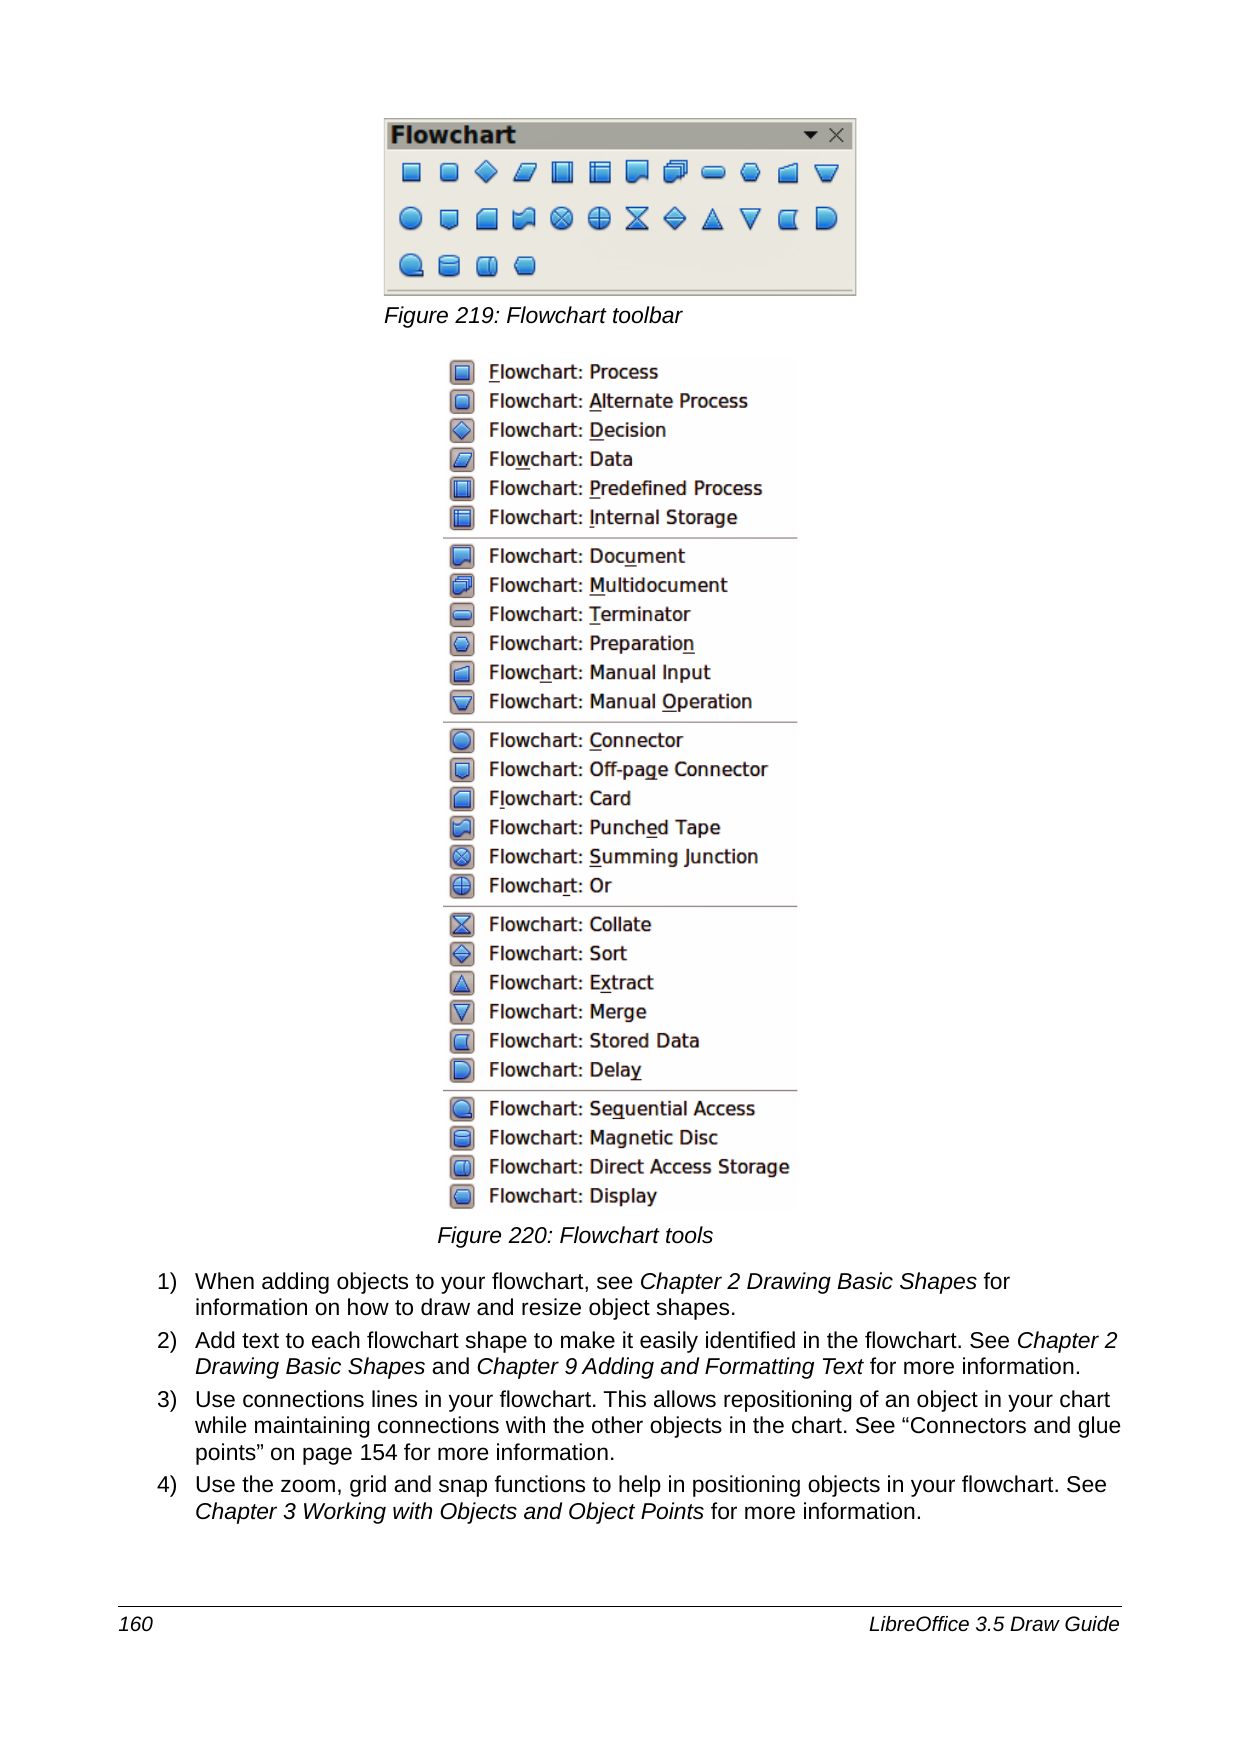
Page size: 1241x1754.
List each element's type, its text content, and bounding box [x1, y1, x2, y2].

list When adding objects to your flowchart, see Chapter 2 Drawing Basic Shapes for information on how to draw and resize object shapes. [177, 1268, 1122, 1321]
picture [443, 357, 798, 1210]
text Figure 220: Flowchart tools [437, 1222, 803, 1248]
picture [383, 118, 857, 296]
list Use the zoom, grid and snap functions to help in positioning objects in your flowchart. See Chapter 3 Working with Objects and Object Points for more information. [177, 1471, 1122, 1524]
text Figure 219: Flowchart toolbar [384, 302, 856, 328]
list Add text to each flowchart shape to make it easily identified in the flowchart. See Chapter 2 Drawing Basic Shapes and Chapter 9 Adding and Formatting Text for more information. [177, 1327, 1122, 1380]
list Use connections lines in your flowchart. This allows repositioning of an object in your chart while maintaining connections with the other objects in the chart. See “Connectors and glue points” on page 154 for more information. [177, 1386, 1122, 1465]
